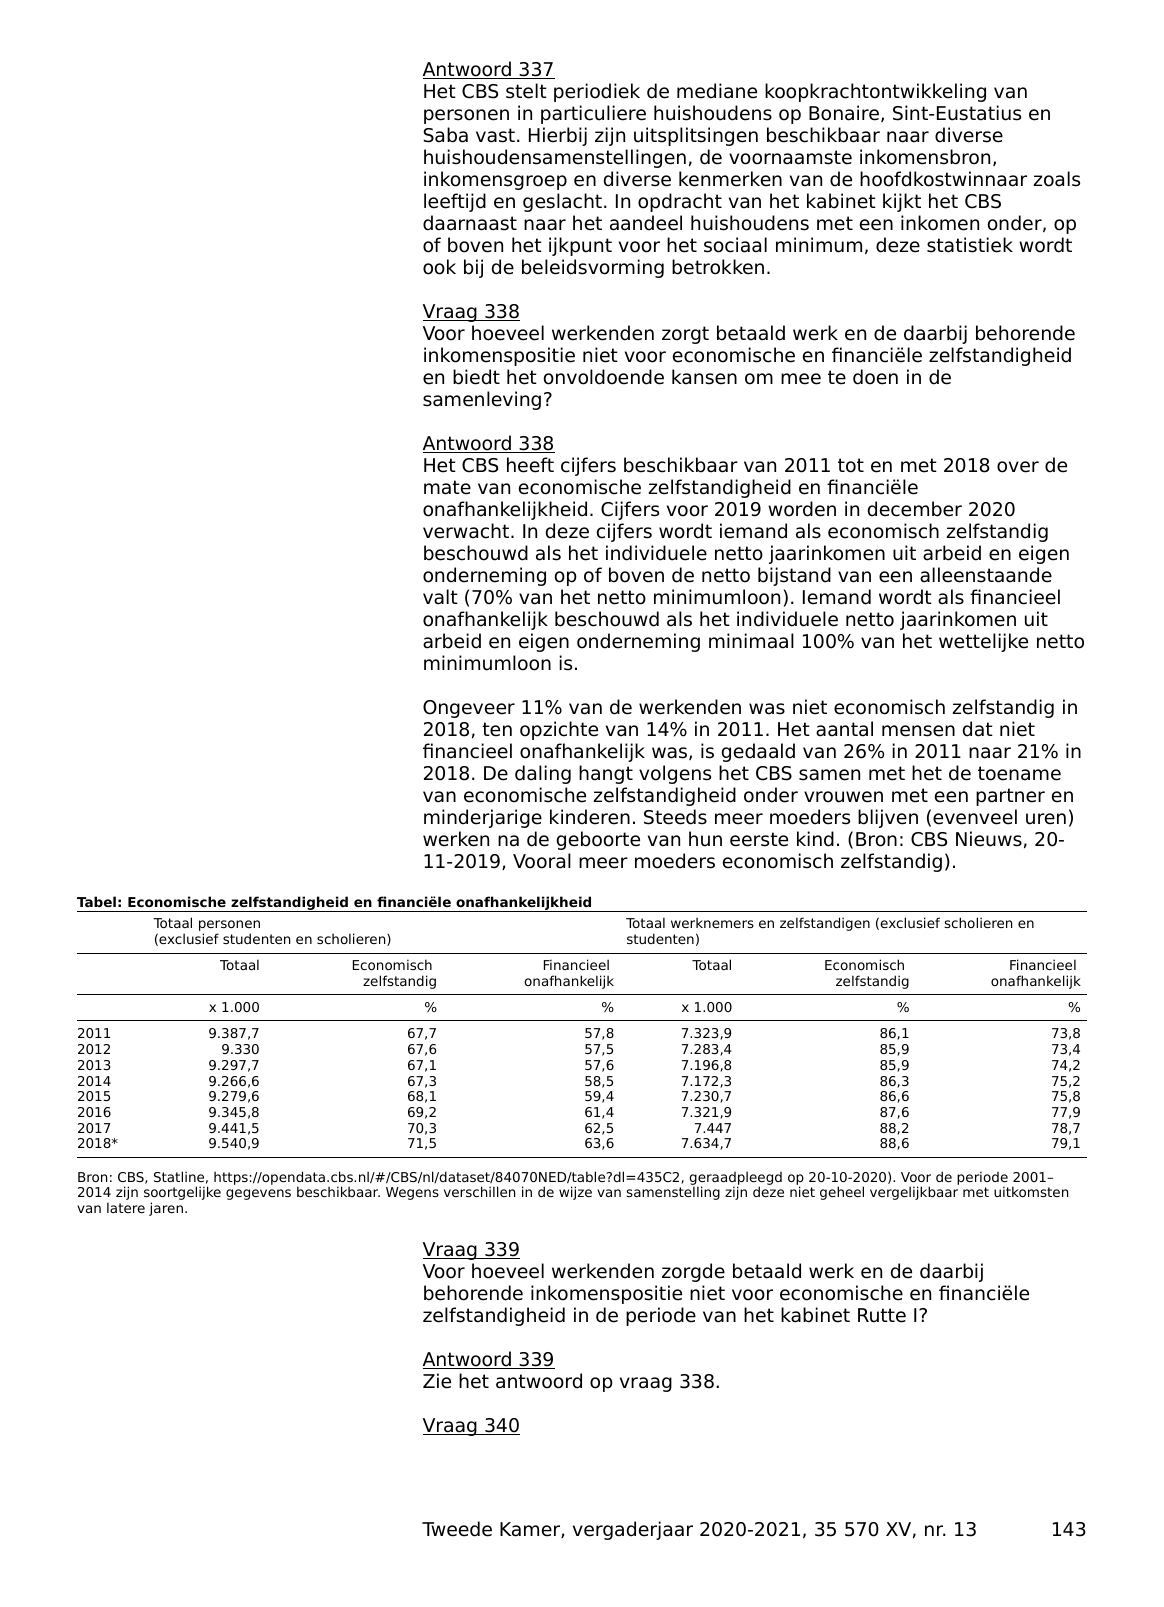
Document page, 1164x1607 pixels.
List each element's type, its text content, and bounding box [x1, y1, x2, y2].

table_cell Financieel onafhankelijk [915, 954, 1087, 994]
table_cell 88,2 [738, 1121, 915, 1136]
table_cell 2015 [77, 1089, 148, 1105]
table_cell 67,1 [266, 1058, 443, 1073]
text Vraag 339 [422, 1239, 1087, 1261]
text Het CBS heeft cijfers beschikbaar van 2011 tot en met 2018 over de mate van economische zelfstandigheid en financiële onafhankelijkheid. Cijfers voor 2019 worden in december 2020 verwacht. In deze cijfers wordt iemand als economisch zelfstandig beschouwd als het individuele netto jaarinkomen uit arbeid en eigen onderneming op of boven de netto bijstand van een alleenstaande valt (70% van het netto minimumloon). Iemand wordt als financieel onafhankelijk beschouwd als het individuele netto jaarinkomen uit arbeid en eigen onderneming minimaal 100% van het wettelijke netto minimumloon is. [422, 455, 1087, 675]
table_cell [77, 995, 148, 1020]
table_cell Totaal [148, 954, 266, 994]
table_cell % [443, 995, 620, 1020]
table_cell 86,6 [738, 1089, 915, 1105]
table_cell 57,5 [443, 1042, 620, 1058]
table_cell 7.323,9 [620, 1021, 738, 1042]
table_cell 7.196,8 [620, 1058, 738, 1073]
table_cell 88,6 [738, 1136, 915, 1157]
table_cell 74,2 [915, 1058, 1087, 1073]
table_cell 7.283,4 [620, 1042, 738, 1058]
table_cell [77, 912, 148, 952]
table_cell 2016 [77, 1105, 148, 1121]
text Zie het antwoord op vraag 338. [422, 1371, 1087, 1393]
table_cell 87,6 [738, 1105, 915, 1121]
table_cell 79,1 [915, 1136, 1087, 1157]
table_cell Financieel onafhankelijk [443, 954, 620, 994]
table_cell % [915, 995, 1087, 1020]
text Vraag 340 [422, 1415, 1087, 1437]
table_cell 7.321,9 [620, 1105, 738, 1121]
text Voor hoeveel werkenden zorgt betaald werk en de daarbij behorende inkomenspositie niet voor economische en financiële zelfstandigheid en biedt het onvoldoende kansen om mee te doen in de samenleving? [422, 323, 1087, 411]
table_cell 71,5 [266, 1136, 443, 1157]
table_cell 7.447 [620, 1121, 738, 1136]
table_cell 2013 [77, 1058, 148, 1073]
table_cell 2017 [77, 1121, 148, 1136]
table_cell 69,2 [266, 1105, 443, 1121]
text Antwoord 338 [422, 433, 1087, 455]
text Antwoord 339 [422, 1349, 1087, 1371]
table_cell 70,3 [266, 1121, 443, 1136]
table_cell 86,3 [738, 1073, 915, 1089]
text Ongeveer 11% van de werkenden was niet economisch zelfstandig in 2018, ten opzichte van 14% in 2011. Het aantal mensen dat niet financieel onafhankelijk was, is gedaald van 26% in 2011 naar 21% in 2018. De daling hangt volgens het CBS samen met het de toename van economische zelfstandigheid onder vrouwen met een partner en minderjarige kinderen. Steeds meer moeders blijven (evenveel uren) werken na de geboorte van hun eerste kind. (Bron: CBS Nieuws, 20-11-2019, Vooral meer moeders economisch zelfstandig). [422, 697, 1087, 873]
table_cell Bron: CBS, Statline, https://opendata.cbs.nl/#/CBS/nl/dataset/84070NED/table?dl=435C2, geraadpleegd op 20-10-2020). Voor de periode 2001–2014 zijn soortgelijke gegevens beschikbaar. Wegens verschillen in de wijze van samenstelling zijn deze niet geheel vergelijkbaar met uitkomsten van latere jaren. [77, 1158, 1087, 1217]
table_cell [77, 954, 148, 994]
table_cell 62,5 [443, 1121, 620, 1136]
table_cell 77,9 [915, 1105, 1087, 1121]
table_cell 57,6 [443, 1058, 620, 1073]
text Voor hoeveel werkenden zorgde betaald werk en de daarbij behorende inkomenspositie niet voor economische en financiële zelfstandigheid in de periode van het kabinet Rutte I? [422, 1261, 1087, 1327]
table_cell x 1.000 [620, 995, 738, 1020]
table_cell Economisch zelfstandig [266, 954, 443, 994]
table_cell 9.345,8 [148, 1105, 266, 1121]
table_cell 78,7 [915, 1121, 1087, 1136]
table_cell 73,4 [915, 1042, 1087, 1058]
table_cell 67,6 [266, 1042, 443, 1058]
table_cell 9.540,9 [148, 1136, 266, 1157]
table_cell 9.441,5 [148, 1121, 266, 1136]
table_cell 85,9 [738, 1058, 915, 1073]
table_cell 7.172,3 [620, 1073, 738, 1089]
table_cell 7.634,7 [620, 1136, 738, 1157]
table_cell 67,7 [266, 1021, 443, 1042]
table_cell 68,1 [266, 1089, 443, 1105]
table_cell 61,4 [443, 1105, 620, 1121]
table_cell 67,3 [266, 1073, 443, 1089]
table_cell Economisch zelfstandig [738, 954, 915, 994]
text Het CBS stelt periodiek de mediane koopkrachtontwikkeling van personen in particuliere huishoudens op Bonaire, Sint-Eustatius en Saba vast. Hierbij zijn uitsplitsingen beschikbaar naar diverse huishoudensamenstellingen, de voornaamste inkomensbron, inkomensgroep en diverse kenmerken van de hoofdkostwinnaar zoals leeftijd en geslacht. In opdracht van het kabinet kijkt het CBS daarnaast naar het aandeel huishoudens met een inkomen onder, op of boven het ijkpunt voor het sociaal minimum, deze statistiek wordt ook bij de beleidsvorming betrokken. [422, 81, 1087, 279]
table_cell 73,8 [915, 1021, 1087, 1042]
table_cell 86,1 [738, 1021, 915, 1042]
table_cell 2011 [77, 1021, 148, 1042]
table_cell % [266, 995, 443, 1020]
table_cell % [738, 995, 915, 1020]
table_cell 9.266,6 [148, 1073, 266, 1089]
table_cell 63,6 [443, 1136, 620, 1157]
table_cell Totaal werknemers en zelfstandigen (exclusief scholieren en studenten) [620, 912, 1087, 952]
table_cell 9.279,6 [148, 1089, 266, 1105]
table_cell 75,8 [915, 1089, 1087, 1105]
table_header Tabel: Economische zelfstandigheid en financiële onafhankelijkheid [77, 895, 1087, 911]
table_cell 57,8 [443, 1021, 620, 1042]
table_cell Totaal personen (exclusief studenten en scholieren) [148, 912, 620, 952]
table_cell 2018* [77, 1136, 148, 1157]
table_cell Totaal [620, 954, 738, 994]
table_cell 85,9 [738, 1042, 915, 1058]
table_cell 58,5 [443, 1073, 620, 1089]
text Vraag 338 [422, 301, 1087, 323]
text Antwoord 337 [422, 59, 1087, 81]
table_cell 75,2 [915, 1073, 1087, 1089]
table_cell 2012 [77, 1042, 148, 1058]
table_cell x 1.000 [148, 995, 266, 1020]
table_cell 9.297,7 [148, 1058, 266, 1073]
table_cell 7.230,7 [620, 1089, 738, 1105]
table_cell 59,4 [443, 1089, 620, 1105]
table_cell 2014 [77, 1073, 148, 1089]
table_cell 9.387,7 [148, 1021, 266, 1042]
table_cell 9.330 [148, 1042, 266, 1058]
